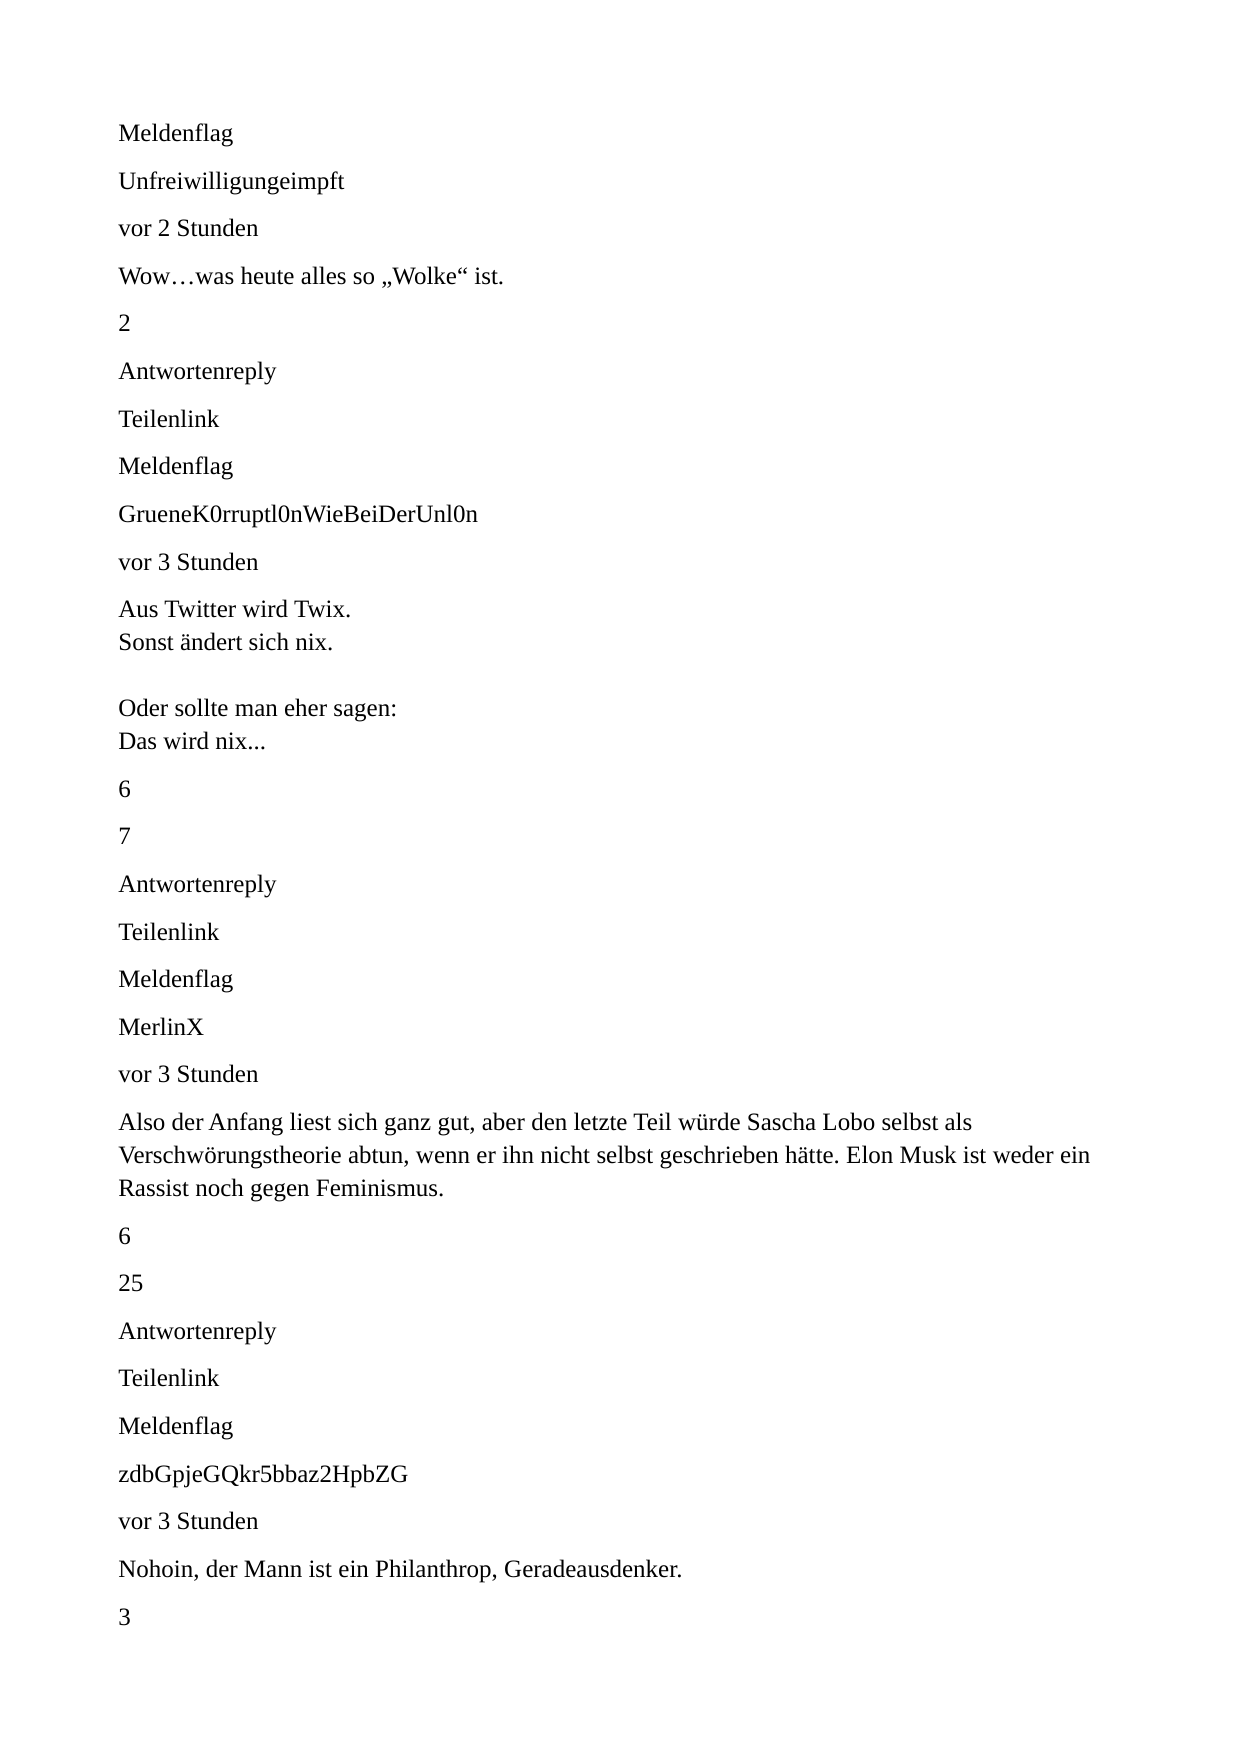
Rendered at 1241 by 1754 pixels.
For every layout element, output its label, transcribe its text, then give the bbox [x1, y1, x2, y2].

text Meldenflag [118, 118, 1122, 147]
text Teilenlink [118, 404, 1122, 432]
text vor 3 Stunden [118, 547, 1122, 575]
text Teilenlink [118, 1363, 1122, 1392]
text 2 [118, 308, 1122, 337]
text vor 2 Stunden [118, 213, 1122, 242]
text Teilenlink [118, 917, 1122, 945]
text Wow…was heute alles so „Wolke“ ist. [118, 261, 1122, 290]
text Antwortenreply [118, 869, 1122, 898]
text Antwortenreply [118, 1316, 1122, 1345]
text vor 3 Stunden [118, 1059, 1122, 1088]
text 7 [118, 821, 1122, 850]
text Meldenflag [118, 964, 1122, 993]
text MerlinX [118, 1012, 1122, 1041]
text Meldenflag [118, 451, 1122, 480]
text GrueneK0rruptl0nWieBeiDerUnl0n [118, 499, 1122, 528]
text Nohoin, der Mann ist ein Philanthrop, Geradeausdenker. [118, 1554, 1122, 1583]
text 6 [118, 1221, 1122, 1249]
text 3 [118, 1602, 1122, 1630]
text Meldenflag [118, 1411, 1122, 1440]
text Aus Twitter wird Twix. Sonst ändert sich nix. Oder sollte man eher sagen: Das wird nix... [118, 594, 1122, 755]
text Also der Anfang liest sich ganz gut, aber den letzte Teil würde Sascha Lobo selbst als Verschwörungstheorie abtun, wenn er ihn nicht selbst geschrieben hätte. Elon Musk ist weder ein Rassist noch gegen Feminismus. [118, 1107, 1122, 1202]
text vor 3 Stunden [118, 1506, 1122, 1535]
text Antwortenreply [118, 356, 1122, 385]
text Unfreiwilligungeimpft [118, 166, 1122, 194]
text zdbGpjeGQkr5bbaz2HpbZG [118, 1459, 1122, 1487]
text 25 [118, 1268, 1122, 1297]
text 6 [118, 774, 1122, 803]
